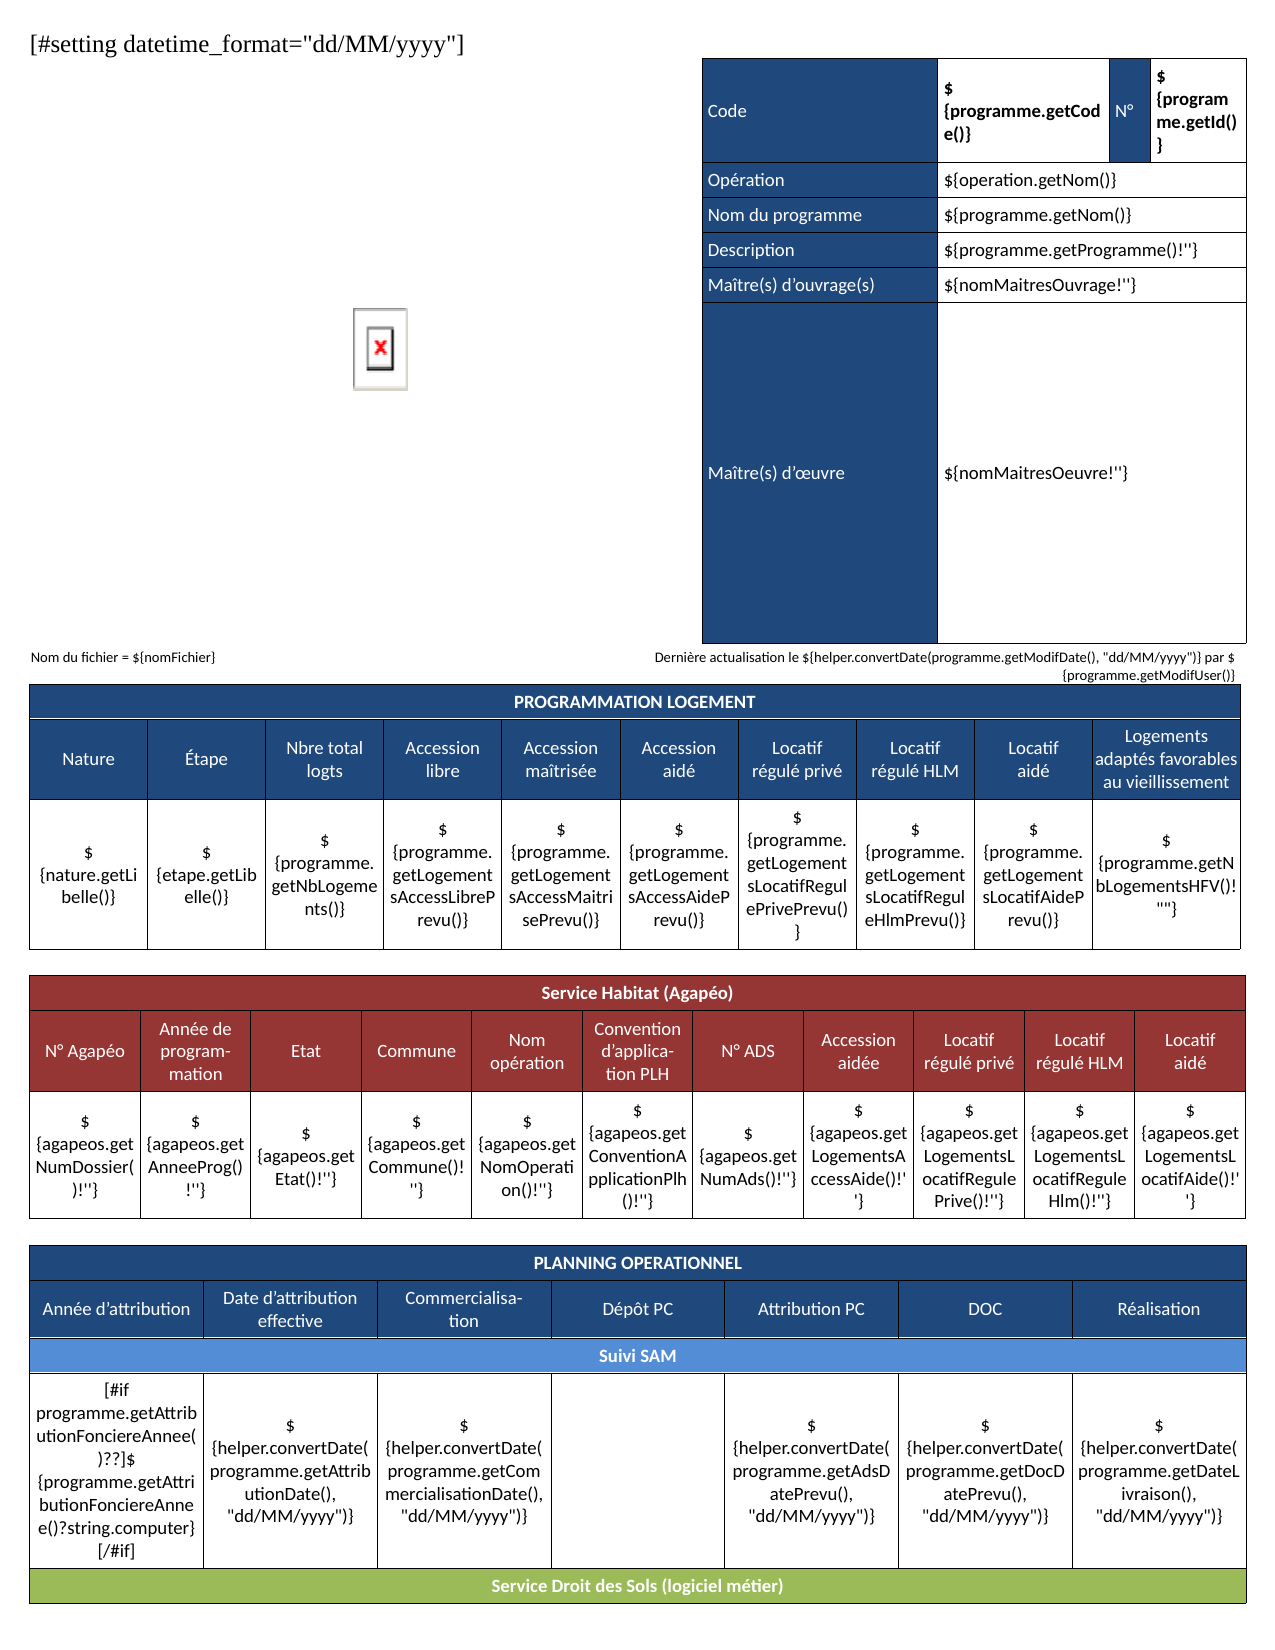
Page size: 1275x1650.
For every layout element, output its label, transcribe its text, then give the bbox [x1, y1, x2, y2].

table_cell ${programme.getNbLogementsHFV()!""} [1093, 800, 1240, 949]
table_cell Accession aidée [804, 1011, 913, 1091]
table_cell ${programme.getLogementsAccessAidePrevu()} [621, 800, 738, 949]
table_header N° [1110, 59, 1150, 162]
table_cell Etat [251, 1011, 361, 1091]
table_cell ${agapeos.getLogementsAccessAide()!''} [804, 1092, 913, 1218]
table_cell Logements adaptés favorables au vieillissement [1093, 720, 1240, 799]
table_cell ${programme.getLogementsAccessMaitrisePrevu()} [502, 800, 620, 949]
table_cell ${helper.convertDate(programme.getCommercialisationDate(), "dd/MM/yyyy")} [378, 1374, 551, 1568]
table_cell Dépôt PC [552, 1281, 724, 1337]
table_cell ${agapeos.getCommune()!''} [362, 1092, 471, 1218]
table_cell Description [703, 233, 937, 267]
table_cell Accession maîtrisée [502, 720, 620, 799]
table_cell ${agapeos.getEtat()!''} [251, 1092, 361, 1218]
table_cell ${operation.getNom()} [938, 163, 1246, 197]
table_cell ${nature.getLibelle()} [30, 800, 147, 949]
table_cell ${nomMaitresOuvrage!''} [938, 268, 1246, 301]
table_cell ${helper.convertDate(programme.getAttributionDate(), "dd/MM/yyyy")} [204, 1374, 377, 1568]
table_cell Commercialisa- tion [378, 1281, 551, 1337]
table_cell ${helper.convertDate(programme.getDocDatePrevu(), "dd/MM/yyyy")} [899, 1374, 1072, 1568]
table_header Code [703, 59, 937, 162]
table_cell Année de program-mation [141, 1011, 250, 1091]
table_cell [#if programme.getAttributionFonciereAnnee()??]${programme.getAttributionFonciereAnnee()?string.computer}[/#if] [30, 1374, 203, 1568]
table_cell Nature [30, 720, 147, 799]
table_cell ${agapeos.getLogementsLocatifAide()!''} [1135, 1092, 1245, 1218]
table_header PLANNING OPERATIONNEL [30, 1246, 1246, 1280]
table_cell Nom opération [472, 1011, 582, 1091]
table_cell ${programme.getNom()} [938, 198, 1246, 232]
table_cell DOC [899, 1281, 1072, 1337]
table_cell ${helper.convertDate(programme.getAdsDatePrevu(), "dd/MM/yyyy")} [725, 1374, 898, 1568]
table_cell Service Droit des Sols (logiciel métier) [30, 1569, 1246, 1603]
table_cell ${agapeos.getNumAds()!''} [693, 1092, 803, 1218]
text [#setting datetime_format="dd/MM/yyyy"] [29, 29, 1246, 58]
table_header [1246, 648, 1275, 683]
table_cell Accession aidé [621, 720, 738, 799]
table_header ${programme.getId()} [1151, 59, 1246, 162]
table_cell ${agapeos.getNumDossier()!''} [30, 1092, 140, 1218]
table_cell ${programme.getLogementsLocatifAidePrevu()} [975, 800, 1092, 949]
table_cell Locatif aidé [975, 720, 1092, 799]
table_cell Maître(s) d’ouvrage(s) [703, 268, 937, 301]
table_cell [552, 1374, 724, 1568]
table_header ${programme.getCode()} [938, 59, 1109, 162]
table_cell Étape [148, 720, 265, 799]
table_cell Réalisation [1073, 1281, 1246, 1337]
table_header Nom du fichier = ${nomFichier} [30, 648, 620, 683]
table_cell Commune [362, 1011, 471, 1091]
table_header Service Habitat (Agapéo) [30, 976, 1245, 1010]
table_cell N° ADS [693, 1011, 803, 1091]
table_cell Suivi SAM [30, 1339, 1246, 1372]
table_cell ${programme.getLogementsAccessLibrePrevu()} [384, 800, 501, 949]
table_cell ${programme.getProgramme()!''} [938, 233, 1246, 267]
table_cell Maître(s) d’œuvre [703, 303, 937, 643]
table_cell Accession libre [384, 720, 501, 799]
table_cell ${agapeos.getLogementsLocatifReguleHlm()!''} [1025, 1092, 1134, 1218]
table_cell Opération [703, 163, 937, 197]
table_header Dernière actualisation le ${helper.convertDate(programme.getModifDate(), "dd/MM/yyyy")} par ${programme.getModifUser()} [620, 648, 1246, 683]
picture [82, 64, 655, 637]
table_cell ${helper.convertDate(programme.getDateLivraison(), "dd/MM/yyyy")} [1073, 1374, 1246, 1568]
table_cell ${agapeos.getLogementsLocatifRegulePrive()!''} [914, 1092, 1024, 1218]
table_cell Locatif régulé HLM [1025, 1011, 1134, 1091]
table_cell Nbre total logts [266, 720, 383, 799]
table_cell Convention d’applica- tion PLH [583, 1011, 692, 1091]
table_cell ${programme.getLogementsLocatifRegulePrivePrevu()} [739, 800, 856, 949]
table_cell Année d’attribution [30, 1281, 203, 1337]
table_cell ${agapeos.getAnneeProg()!''} [141, 1092, 250, 1218]
table_header PROGRAMMATION LOGEMENT [30, 685, 1240, 718]
table_cell ${agapeos.getConventionApplicationPlh()!''} [583, 1092, 692, 1218]
table_cell Date d’attribution effective [204, 1281, 377, 1337]
table_cell Locatif aidé [1135, 1011, 1245, 1091]
table_cell ${agapeos.getNomOperation()!''} [472, 1092, 582, 1218]
table_cell ${programme.getNbLogements()} [266, 800, 383, 949]
table_cell ${etape.getLibelle()} [148, 800, 265, 949]
table_cell ${programme.getLogementsLocatifReguleHlmPrevu()} [857, 800, 974, 949]
table_cell ${nomMaitresOeuvre!''} [938, 303, 1246, 643]
table_cell Locatif régulé HLM [857, 720, 974, 799]
table_cell Attribution PC [725, 1281, 898, 1337]
table_cell N° Agapéo [30, 1011, 140, 1091]
table_header [35, 58, 702, 643]
table_cell Locatif régulé privé [914, 1011, 1024, 1091]
table_cell Nom du programme [703, 198, 937, 232]
table_cell Locatif régulé privé [739, 720, 856, 799]
